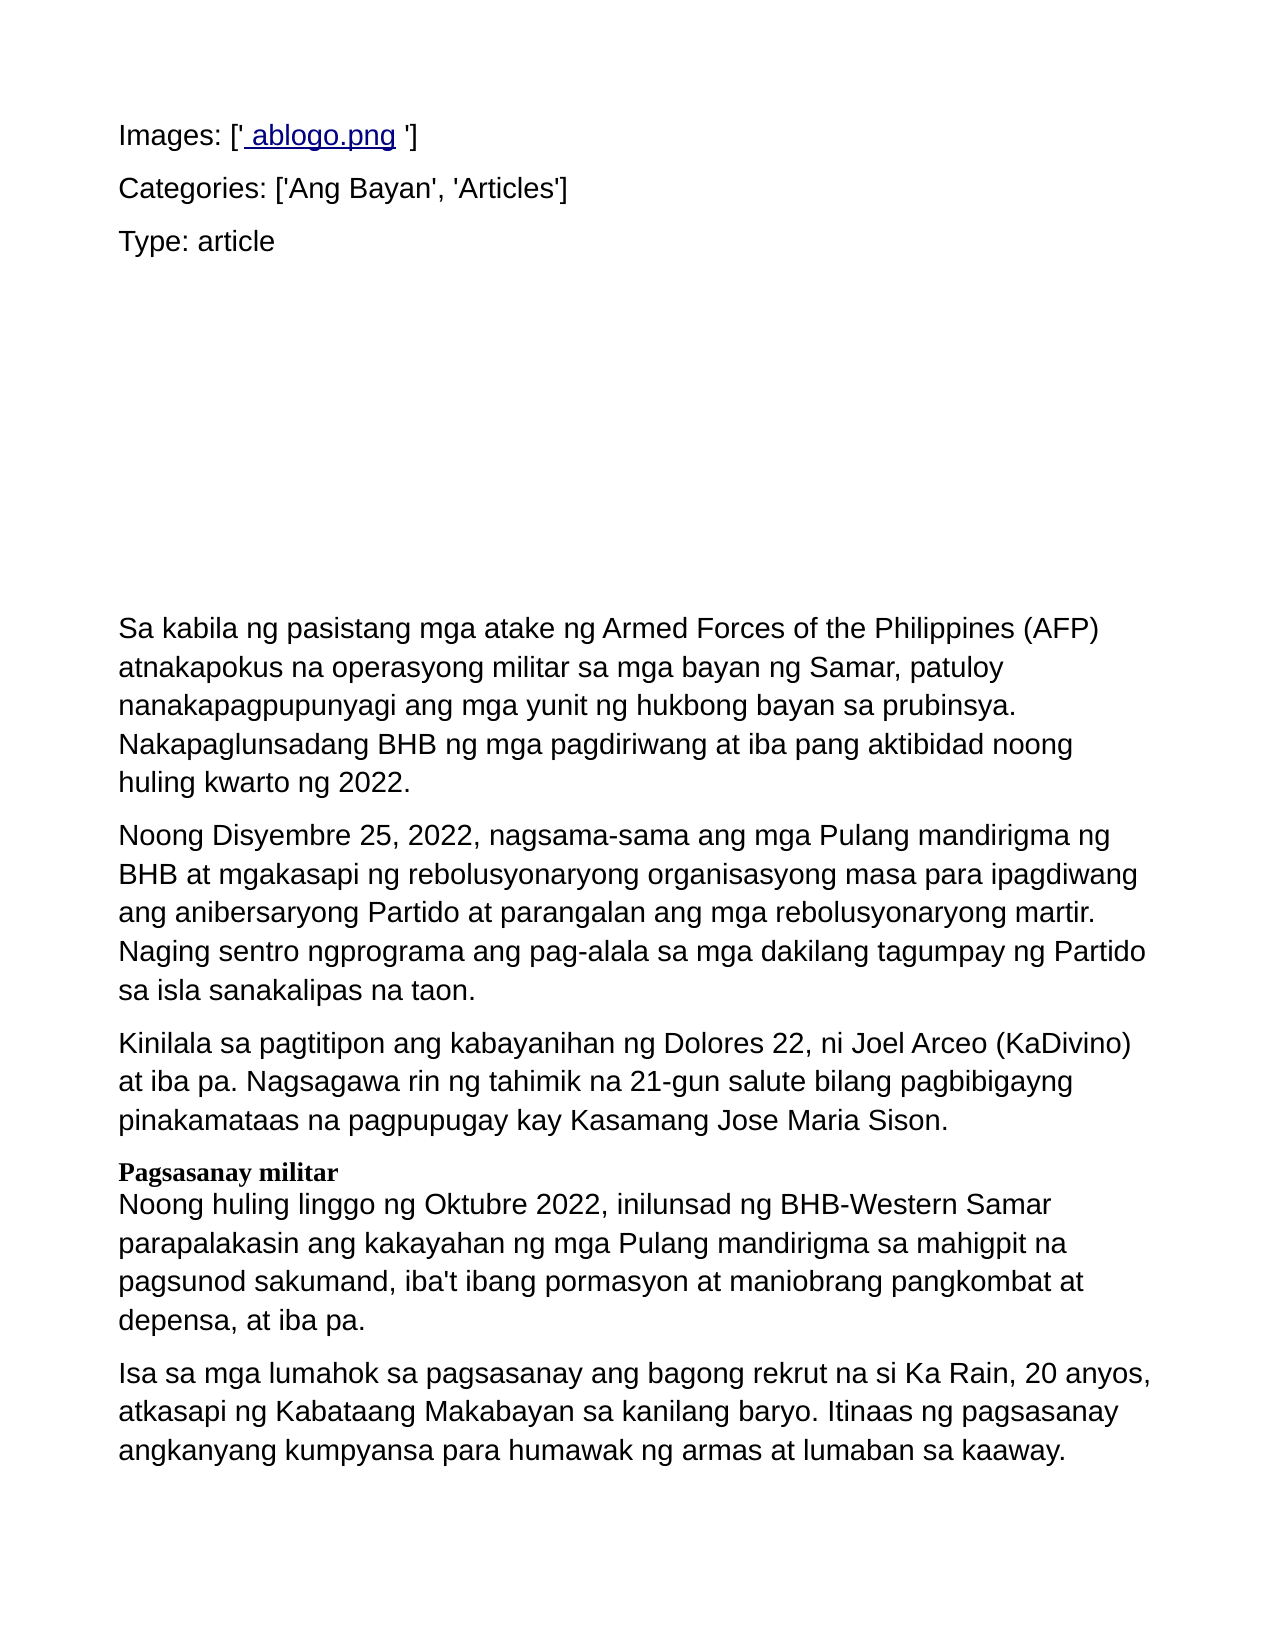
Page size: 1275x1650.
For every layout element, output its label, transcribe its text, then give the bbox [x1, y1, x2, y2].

text Images: [' ablogo.png '] [118, 118, 1157, 152]
subtitle Pagsasanay militar [118, 1156, 1157, 1187]
text Kinilala sa pagtitipon ang kabayanihan ng Dolores 22, ni Joel Arceo (KaDivino) at iba pa. Nagsagawa rin ng tahimik na 21-gun salute bilang pagbibigayng pinakamataas na pagpupugay kay Kasamang Jose Maria Sison. [118, 1026, 1157, 1136]
text Type: article [118, 224, 1157, 258]
text Sa kabila ng pasistang mga atake ng Armed Forces of the Philippines (AFP) atnakapokus na operasyong militar sa mga bayan ng Samar, patuloy nanakapagpupunyagi ang mga yunit ng hukbong bayan sa prubinsya. Nakapaglunsadang BHB ng mga pagdiriwang at iba pang aktibidad noong huling kwarto ng 2022. [118, 611, 1157, 799]
text Categories: ['Ang Bayan', 'Articles'] [118, 171, 1157, 205]
text Noong Disyembre 25, 2022, nagsama-sama ang mga Pulang mandirigma ng BHB at mgakasapi ng rebolusyonaryong organisasyong masa para ipagdiwang ang anibersaryong Partido at parangalan ang mga rebolusyonaryong martir. Naging sentro ngprograma ang pag-alala sa mga dakilang tagumpay ng Partido sa isla sanakalipas na taon. [118, 818, 1157, 1006]
text Isa sa mga lumahok sa pagsasanay ang bagong rekrut na si Ka Rain, 20 anyos, atkasapi ng Kabataang Makabayan sa kanilang baryo. Itinaas ng pagsasanay angkanyang kumpyansa para humawak ng armas at lumaban sa kaaway. [118, 1356, 1157, 1466]
text Noong huling linggo ng Oktubre 2022, inilunsad ng BHB-Western Samar parapalakasin ang kakayahan ng mga Pulang mandirigma sa mahigpit na pagsunod sakumand, iba't ibang pormasyon at maniobrang pangkombat at depensa, at iba pa. [118, 1187, 1157, 1336]
